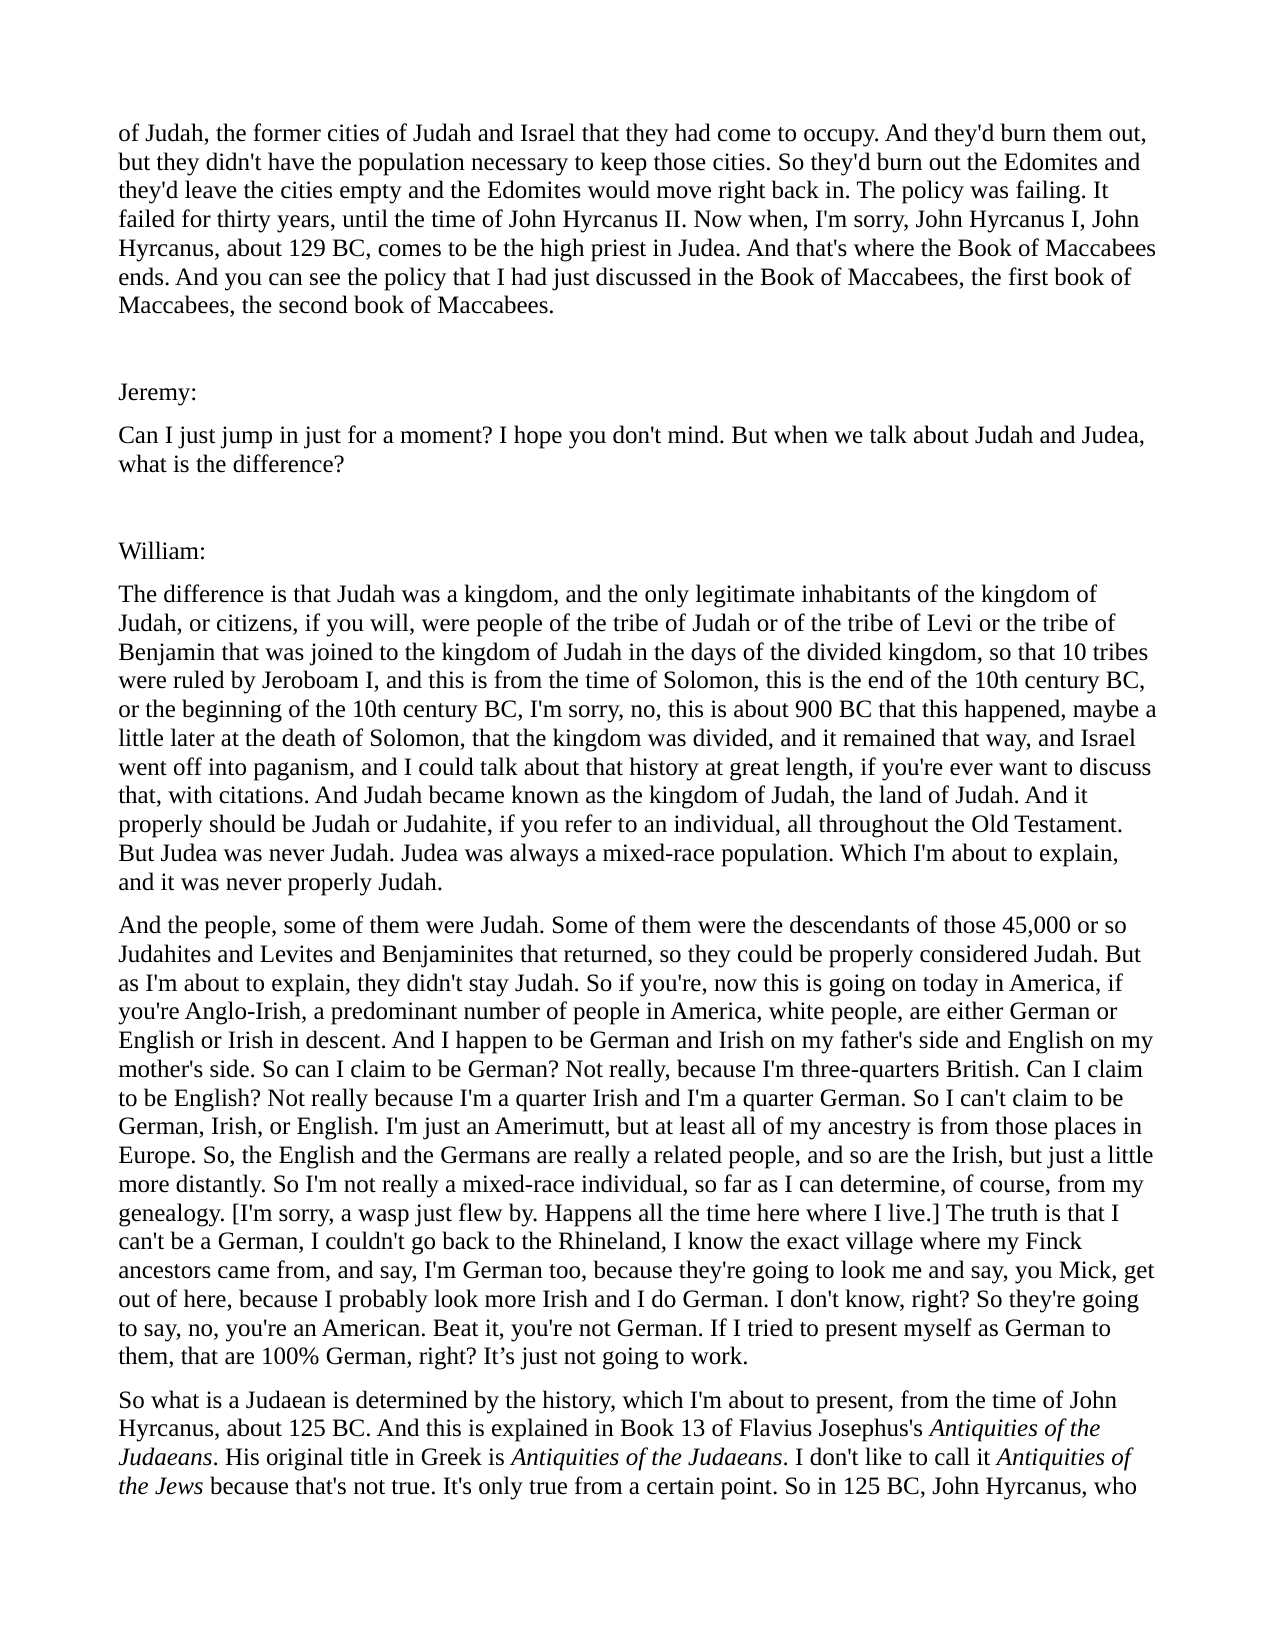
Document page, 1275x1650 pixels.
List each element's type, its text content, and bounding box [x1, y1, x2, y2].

text Jeremy: [118, 377, 1157, 406]
text So what is a Judaean is determined by the history, which I'm about to present, from the time of John Hyrcanus, about 125 BC. And this is explained in Book 13 of Flavius Josephus's Antiquities of the Judaeans. His original title in Greek is Antiquities of the Judaeans. I don't like to call it Antiquities of the Jews because that's not true. It's only true from a certain point. So in 125 BC, John Hyrcanus, who [118, 1385, 1157, 1500]
text The difference is that Judah was a kingdom, and the only legitimate inhabitants of the kingdom of Judah, or citizens, if you will, were people of the tribe of Judah or of the tribe of Levi or the tribe of Benjamin that was joined to the kingdom of Judah in the days of the divided kingdom, so that 10 tribes were ruled by Jeroboam I, and this is from the time of Solomon, this is the end of the 10th century BC, or the beginning of the 10th century BC, I'm sorry, no, this is about 900 BC that this happened, maybe a little later at the death of Solomon, that the kingdom was divided, and it remained that way, and Israel went off into paganism, and I could talk about that history at great length, if you're ever want to discuss that, with citations. And Judah became known as the kingdom of Judah, the land of Judah. And it properly should be Judah or Judahite, if you refer to an individual, all throughout the Old Testament. But Judea was never Judah. Judea was always a mixed-race population. Which I'm about to explain, and it was never properly Judah. [118, 579, 1157, 896]
text Can I just jump in just for a moment? I hope you don't mind. But when we talk about Judah and Judea, what is the difference? [118, 421, 1157, 478]
text And the people, some of them were Judah. Some of them were the descendants of those 45,000 or so Judahites and Levites and Benjaminites that returned, so they could be properly considered Judah. But as I'm about to explain, they didn't stay Judah. So if you're, now this is going on today in America, if you're Anglo-Irish, a predominant number of people in America, white people, are either German or English or Irish in descent. And I happen to be German and Irish on my father's side and English on my mother's side. So can I claim to be German? Not really, because I'm three-quarters British. Can I claim to be English? Not really because I'm a quarter Irish and I'm a quarter German. So I can't claim to be German, Irish, or English. I'm just an Amerimutt, but at least all of my ancestry is from those places in Europe. So, the English and the Germans are really a related people, and so are the Irish, but just a little more distantly. So I'm not really a mixed-race individual, so far as I can determine, of course, from my genealogy. [I'm sorry, a wasp just flew by. Happens all the time here where I live.] The truth is that I can't be a German, I couldn't go back to the Rhineland, I know the exact village where my Finck ancestors came from, and say, I'm German too, because they're going to look me and say, you Mick, get out of here, because I probably look more Irish and I do German. I don't know, right? So they're going to say, no, you're an American. Beat it, you're not German. If I tried to present myself as German to them, that are 100% German, right? It’s just not going to work. [118, 910, 1157, 1370]
text of Judah, the former cities of Judah and Israel that they had come to occupy. And they'd burn them out, but they didn't have the population necessary to keep those cities. So they'd burn out the Edomites and they'd leave the cities empty and the Edomites would move right back in. The policy was failing. It failed for thirty years, until the time of John Hyrcanus II. Now when, I'm sorry, John Hyrcanus I, John Hyrcanus, about 129 BC, comes to be the high priest in Judea. And that's where the Book of Maccabees ends. And you can see the policy that I had just discussed in the Book of Maccabees, the first book of Maccabees, the second book of Maccabees. [118, 118, 1157, 319]
text William: [118, 536, 1157, 565]
